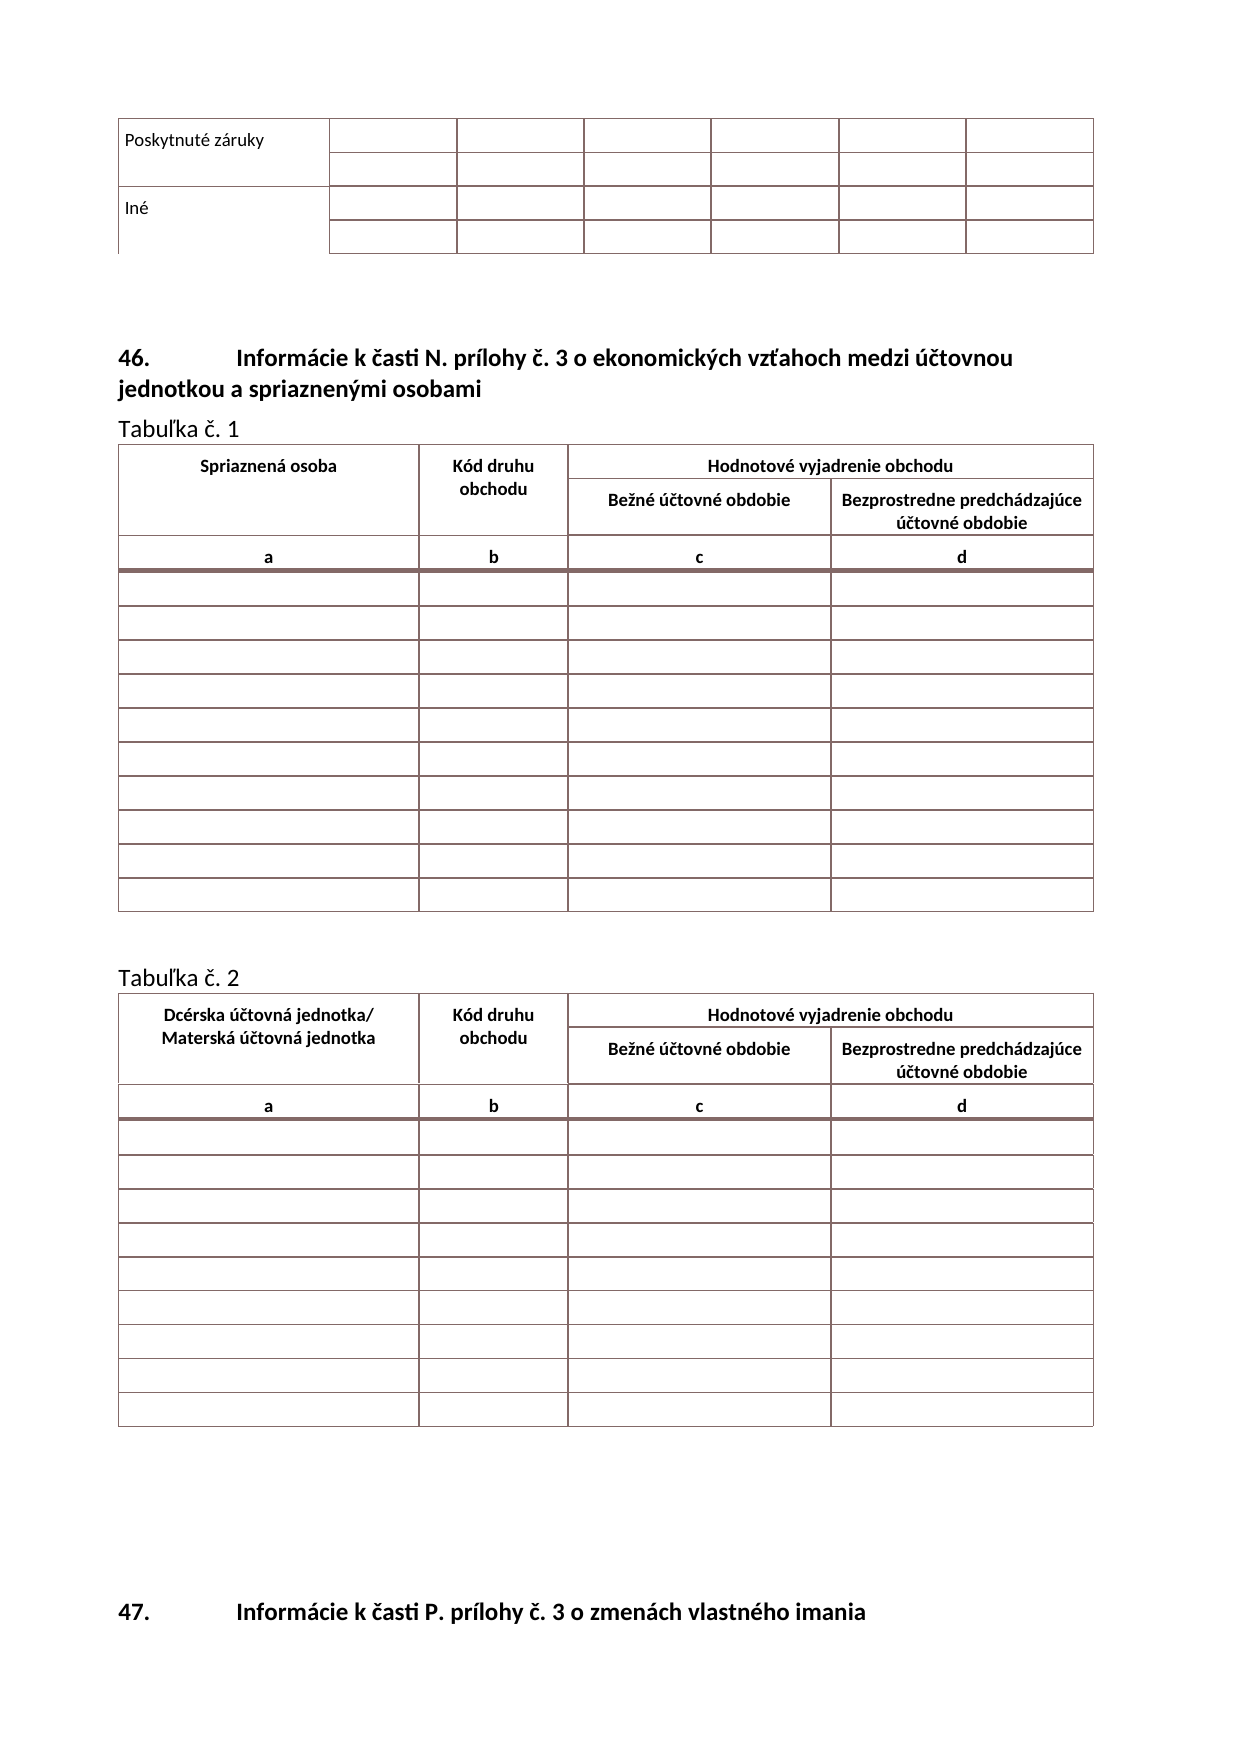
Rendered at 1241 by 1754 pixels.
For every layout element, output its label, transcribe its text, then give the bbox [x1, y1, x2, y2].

table_cell [119, 811, 418, 843]
table_cell [832, 777, 1093, 809]
table_cell [119, 1224, 418, 1256]
table_cell [569, 1291, 830, 1324]
table_cell [119, 1359, 418, 1392]
text 47. Informácie k časti P. prílohy č. 3 o zmenách vlastného imania [118, 1596, 1122, 1626]
table_cell [585, 187, 710, 219]
table_cell [967, 221, 1093, 253]
table_cell [420, 1190, 567, 1222]
table_cell [840, 187, 965, 219]
table_cell c [569, 536, 830, 568]
table_cell [569, 845, 830, 877]
table_cell [119, 675, 418, 707]
table_cell [585, 153, 710, 185]
table_cell b [420, 1085, 567, 1117]
table_cell [420, 811, 567, 843]
table_cell [420, 641, 567, 673]
table_cell Bezprostredne predchádzajúce účtovné obdobie [832, 479, 1093, 534]
table_cell [569, 879, 830, 911]
table_cell [119, 879, 418, 911]
table_cell [569, 1190, 830, 1222]
text Tabuľka č. 2 [118, 962, 1122, 993]
table_cell [832, 1258, 1093, 1290]
table_cell [420, 743, 567, 775]
table_cell [569, 675, 830, 707]
table_cell [420, 1156, 567, 1188]
table_header Spriaznená osoba [119, 445, 418, 535]
table_cell [832, 709, 1093, 741]
table_cell [420, 675, 567, 707]
table_cell [420, 1258, 567, 1290]
table_cell c [569, 1085, 830, 1117]
table_cell [119, 1156, 418, 1188]
table_cell [420, 1224, 567, 1256]
table_cell [840, 119, 965, 152]
table_cell [832, 573, 1093, 605]
table_header Kód druhu obchodu [420, 994, 567, 1083]
table_cell [569, 1359, 830, 1392]
table_cell [420, 777, 567, 809]
table_cell Bežné účtovné obdobie [569, 1028, 830, 1083]
table_cell [420, 1291, 567, 1324]
table_cell [712, 119, 838, 152]
table_cell [330, 119, 456, 152]
table_cell [712, 221, 838, 253]
table_cell [569, 1393, 830, 1426]
text 46. Informácie k časti N. prílohy č. 3 o ekonomických vzťahoch medzi účtovnou jednotkou a spriaznenými osobami [118, 342, 1122, 403]
table_header Kód druhu obchodu [420, 445, 567, 535]
table_cell [569, 777, 830, 809]
table_cell [832, 1224, 1093, 1256]
table_cell [569, 1121, 830, 1154]
table_cell [569, 1325, 830, 1358]
table_cell [119, 1258, 418, 1290]
table_cell d [832, 1085, 1093, 1117]
table_cell [967, 187, 1093, 219]
table_cell [420, 1325, 567, 1358]
table_cell [119, 573, 418, 605]
table_cell [119, 1121, 418, 1154]
table_cell Poskytnuté záruky [119, 119, 329, 186]
table_cell a [119, 1085, 418, 1117]
table_cell [712, 153, 838, 185]
table_cell [458, 119, 583, 152]
table_cell [585, 119, 710, 152]
table_cell [330, 187, 456, 219]
table_cell [569, 743, 830, 775]
table_cell [119, 777, 418, 809]
table_cell [119, 1190, 418, 1222]
table_cell [569, 1156, 830, 1188]
table_cell [967, 153, 1093, 185]
table_cell [420, 1121, 567, 1154]
table_cell [420, 1359, 567, 1392]
table_header Hodnotové vyjadrenie obchodu [569, 994, 1093, 1026]
table_cell [832, 1156, 1093, 1188]
table_cell [569, 811, 830, 843]
table_cell [458, 153, 583, 185]
table_cell [832, 641, 1093, 673]
table_cell Bezprostredne predchádzajúce účtovné obdobie [832, 1028, 1093, 1083]
table_cell [840, 221, 965, 253]
table_cell b [420, 536, 567, 568]
table_cell [330, 153, 456, 185]
table_cell [420, 1393, 567, 1426]
table_header Hodnotové vyjadrenie obchodu [569, 445, 1093, 478]
table_cell [832, 845, 1093, 877]
table_cell [420, 709, 567, 741]
table_cell [832, 1325, 1093, 1358]
table_cell [420, 845, 567, 877]
table_cell [569, 641, 830, 673]
table_cell [458, 221, 583, 253]
table_cell Iné [119, 187, 329, 254]
table_cell [832, 607, 1093, 639]
table_cell d [832, 536, 1093, 568]
table_cell [458, 187, 583, 219]
table_cell [832, 743, 1093, 775]
table_cell [119, 743, 418, 775]
table_cell [569, 573, 830, 605]
table_cell [832, 1393, 1093, 1426]
table_cell [840, 153, 965, 185]
table_cell [832, 1121, 1093, 1154]
table_cell a [119, 536, 418, 568]
table_cell [420, 879, 567, 911]
table_cell [119, 1325, 418, 1358]
table_cell [569, 1258, 830, 1290]
table_cell [967, 119, 1093, 152]
table_cell [832, 675, 1093, 707]
table_cell [832, 1291, 1093, 1324]
table_cell [119, 641, 418, 673]
table_cell [119, 845, 418, 877]
table_cell [420, 607, 567, 639]
table_cell [330, 221, 456, 253]
table_cell [119, 709, 418, 741]
text Tabuľka č. 1 [118, 413, 1122, 444]
table_cell Bežné účtovné obdobie [569, 479, 830, 534]
table_cell [119, 1291, 418, 1324]
table_cell [832, 811, 1093, 843]
table_cell [569, 709, 830, 741]
table_cell [832, 1359, 1093, 1392]
table_cell [119, 1393, 418, 1426]
table_header Dcérska účtovná jednotka/ Materská účtovná jednotka [119, 994, 418, 1083]
table_cell [832, 879, 1093, 911]
table_cell [420, 573, 567, 605]
table_cell [585, 221, 710, 253]
table_cell [569, 607, 830, 639]
table_cell [119, 607, 418, 639]
table_cell [712, 187, 838, 219]
table_cell [832, 1190, 1093, 1222]
table_cell [569, 1224, 830, 1256]
